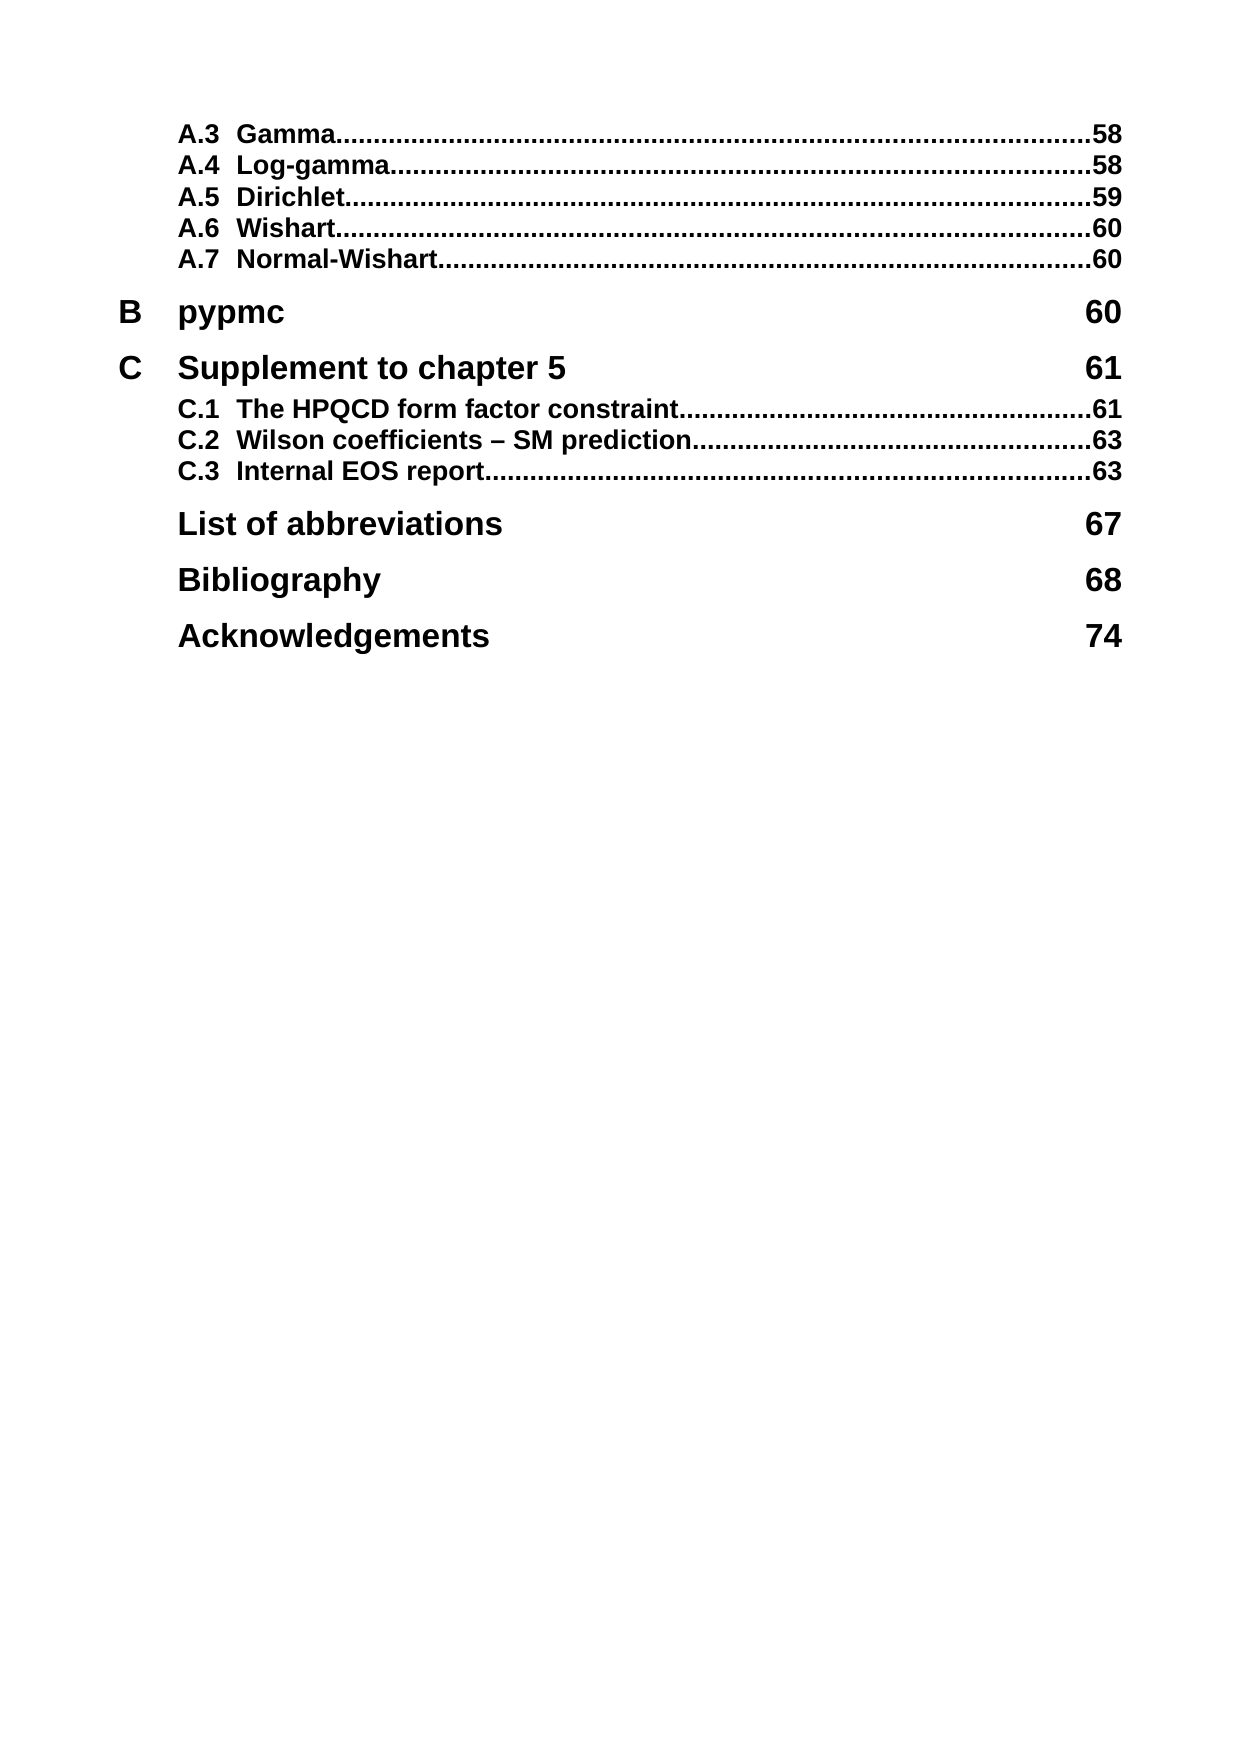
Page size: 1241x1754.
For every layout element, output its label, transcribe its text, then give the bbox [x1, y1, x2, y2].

text A.4 Log-gamma 58 [118, 149, 1122, 181]
text A.5 Dirichlet 59 [118, 181, 1122, 212]
text C.3 Internal EOS report 63 [118, 455, 1122, 486]
text B pypmc 60 [118, 292, 1122, 331]
text C.1 The HPQCD form factor constraint 61 [118, 393, 1122, 424]
text C.2 Wilson coefficients – SM prediction 63 [118, 424, 1122, 455]
text A.7 Normal-Wishart 60 [118, 243, 1122, 274]
text C Supplement to chapter 5 61 [118, 348, 1122, 387]
text List of abbreviations 67 [118, 504, 1122, 542]
text Acknowledgements 74 [118, 616, 1122, 655]
text A.3 Gamma 58 [118, 118, 1122, 149]
text Bibliography 68 [118, 560, 1122, 599]
text A.6 Wishart 60 [118, 212, 1122, 243]
